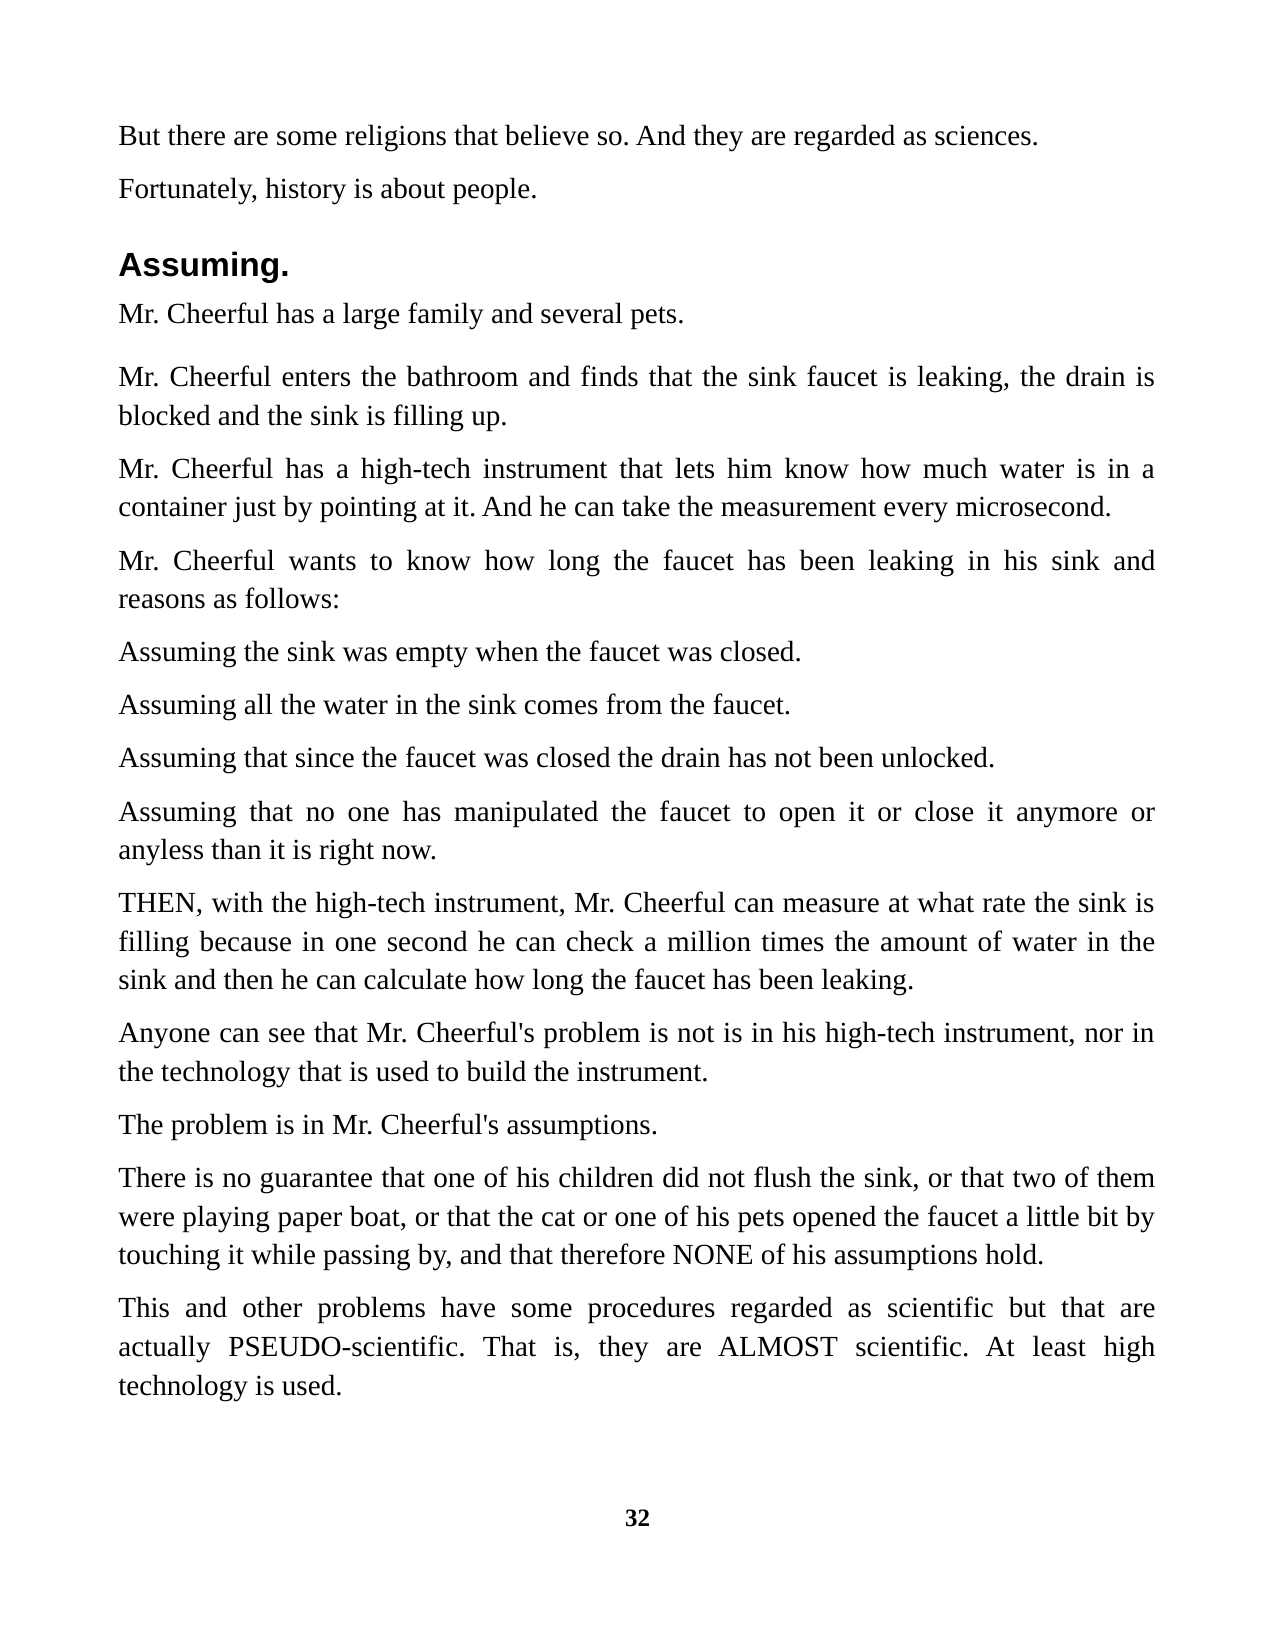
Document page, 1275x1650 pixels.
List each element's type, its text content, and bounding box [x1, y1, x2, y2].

text There is no guarantee that one of his children did not flush the sink, or that two of them were playing paper boat, or that the cat or one of his pets opened the faucet a little bit by touching it while passing by, and that therefore NONE of his assumptions hold. [118, 1160, 1157, 1271]
text Assuming that since the faucet was closed the drain has not been unlocked. [118, 741, 1157, 774]
text Anyone can see that Mr. Cheerful's problem is not is in his high-tech instrument, nor in the technology that is used to build the instrument. [118, 1016, 1157, 1088]
text But there are some religions that believe so. And they are regarded as sciences. [118, 118, 1157, 152]
text Mr. Cheerful has a large family and several pets. [118, 296, 1157, 330]
text Assuming the sink was empty when the faucet was closed. [118, 634, 1157, 668]
text Mr. Cheerful wants to know how long the faucet has been leaking in his sink and reasons as follows: [118, 543, 1157, 615]
text Mr. Cheerful has a high-tech instrument that lets him know how much water is in a container just by pointing at it. And he can take the measurement every microsecond. [118, 451, 1157, 523]
text The problem is in Mr. Cheerful's assumptions. [118, 1107, 1157, 1141]
text Assuming that no one has manipulated the faucet to open it or close it anymore or anyless than it is right now. [118, 794, 1157, 866]
text Mr. Cheerful enters the bathroom and finds that the sink faucet is leaking, the drain is blocked and the sink is filling up. [118, 359, 1157, 431]
text Fortunately, history is about people. [118, 171, 1157, 205]
text THEN, with the high-tech instrument, Mr. Cheerful can measure at what rate the sink is filling because in one second he can check a million times the amount of water in the sink and then he can calculate how long the faucet has been leaking. [118, 885, 1157, 996]
text Assuming all the water in the sink comes from the faucet. [118, 687, 1157, 721]
subtitle Assuming. [118, 245, 1157, 284]
text This and other problems have some procedures regarded as scientific but that are actually PSEUDO-scientific. That is, they are ALMOST scientific. At least high technology is used. [118, 1291, 1157, 1401]
